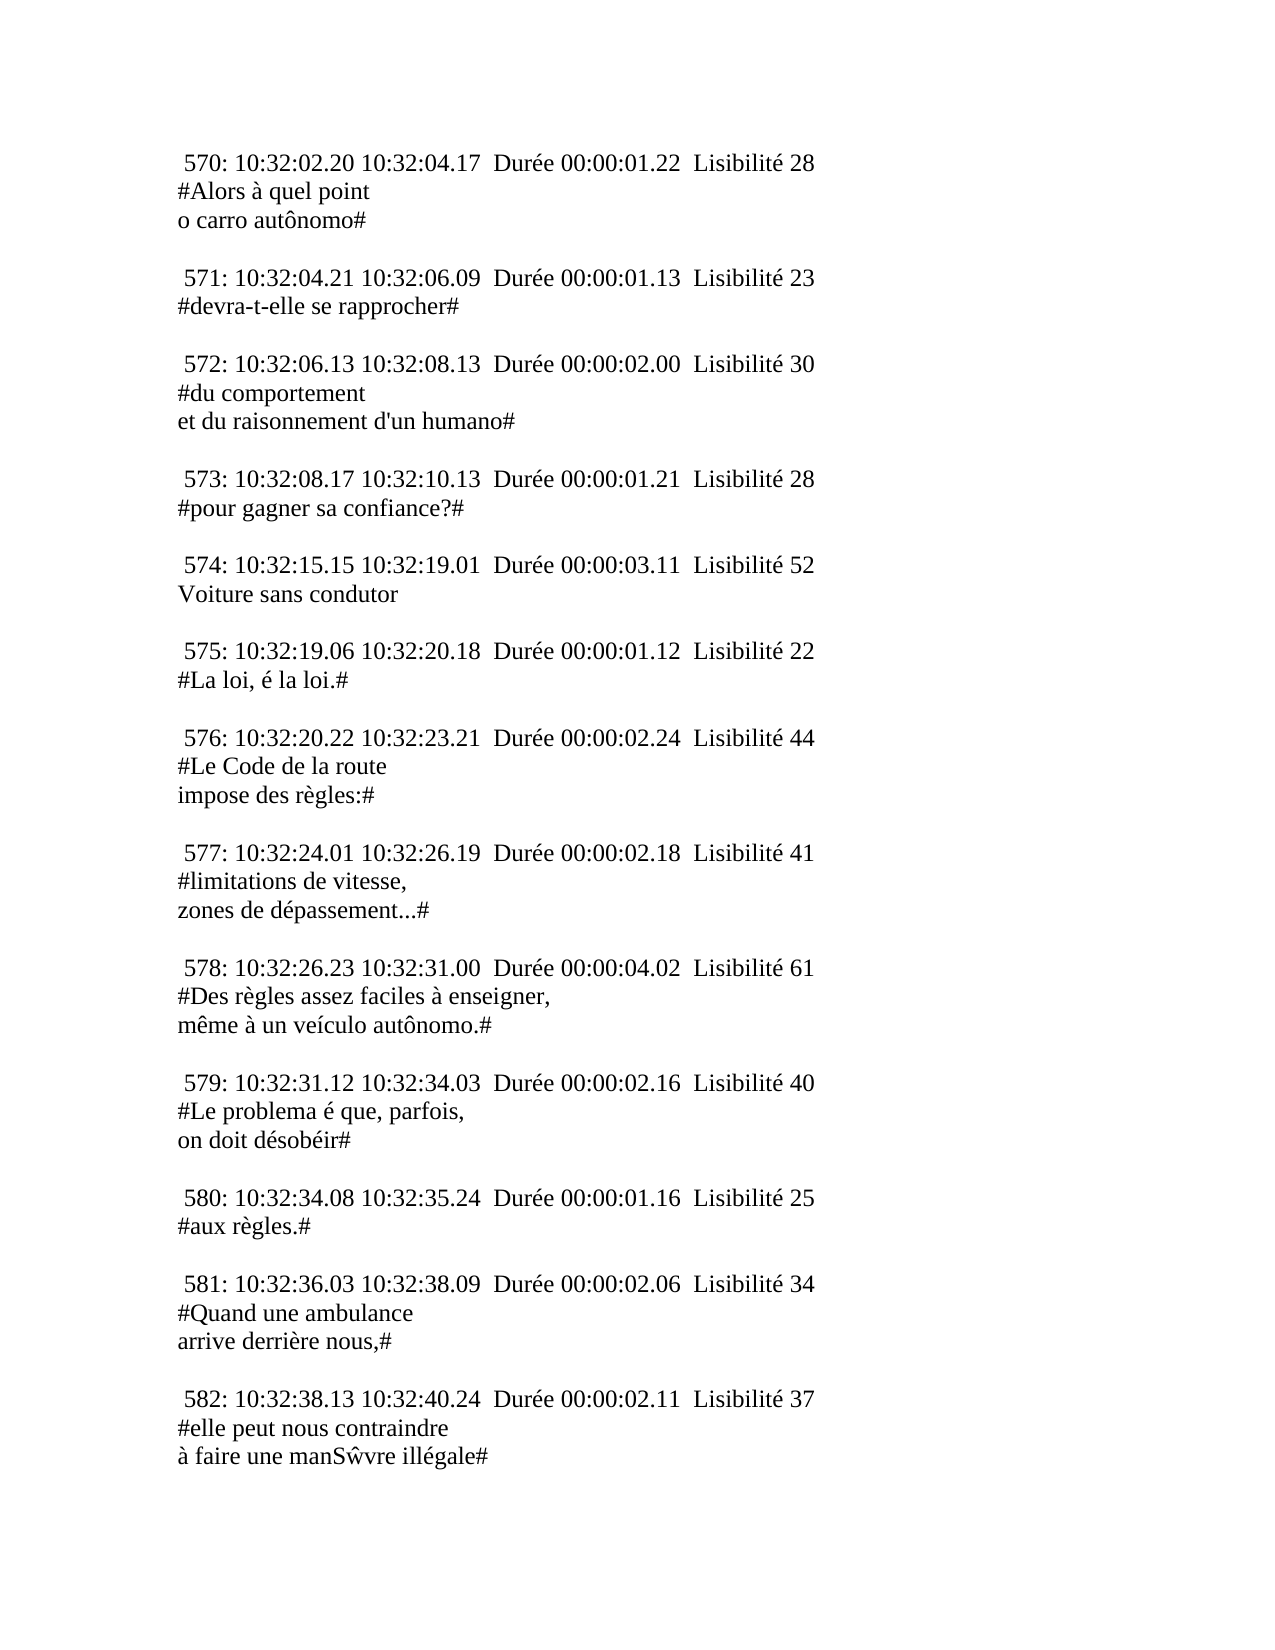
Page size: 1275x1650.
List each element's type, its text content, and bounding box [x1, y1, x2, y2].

text 577: 10:32:24.01 10:32:26.19 Durée 00:00:02.18 Lisibilité 41 [177, 838, 1098, 866]
text arrive derrière nous,# [177, 1326, 1098, 1355]
text impose des règles:# [177, 780, 1098, 809]
text #Le Code de la route [177, 751, 1098, 780]
text 575: 10:32:19.06 10:32:20.18 Durée 00:00:01.12 Lisibilité 22 [177, 636, 1098, 665]
text #limitations de vitesse, [177, 866, 1098, 895]
text et du raisonnement d'un humano# [177, 406, 1098, 435]
text Voiture sans condutor [177, 579, 1098, 608]
text #Quand une ambulance [177, 1298, 1098, 1326]
text 570: 10:32:02.20 10:32:04.17 Durée 00:00:01.22 Lisibilité 28 [177, 148, 1098, 176]
text 576: 10:32:20.22 10:32:23.21 Durée 00:00:02.24 Lisibilité 44 [177, 723, 1098, 751]
text 572: 10:32:06.13 10:32:08.13 Durée 00:00:02.00 Lisibilité 30 [177, 349, 1098, 378]
text même à un veículo autônomo.# [177, 1010, 1098, 1039]
text o carro autônomo# [177, 205, 1098, 234]
text #du comportement [177, 378, 1098, 406]
text #La loi, é la loi.# [177, 665, 1098, 694]
text 580: 10:32:34.08 10:32:35.24 Durée 00:00:01.16 Lisibilité 25 [177, 1183, 1098, 1211]
text #Des règles assez faciles à enseigner, [177, 981, 1098, 1010]
text 582: 10:32:38.13 10:32:40.24 Durée 00:00:02.11 Lisibilité 37 [177, 1384, 1098, 1413]
text 578: 10:32:26.23 10:32:31.00 Durée 00:00:04.02 Lisibilité 61 [177, 953, 1098, 981]
text 573: 10:32:08.17 10:32:10.13 Durée 00:00:01.21 Lisibilité 28 [177, 464, 1098, 493]
text 574: 10:32:15.15 10:32:19.01 Durée 00:00:03.11 Lisibilité 52 [177, 550, 1098, 579]
text #aux règles.# [177, 1211, 1098, 1240]
text #elle peut nous contraindre [177, 1413, 1098, 1441]
text à faire une manSŵvre illégale# [177, 1441, 1098, 1470]
text 581: 10:32:36.03 10:32:38.09 Durée 00:00:02.06 Lisibilité 34 [177, 1269, 1098, 1298]
text #Alors à quel point [177, 176, 1098, 205]
text 571: 10:32:04.21 10:32:06.09 Durée 00:00:01.13 Lisibilité 23 [177, 263, 1098, 291]
text #devra-t-elle se rapprocher# [177, 291, 1098, 320]
text zones de dépassement...# [177, 895, 1098, 924]
text #pour gagner sa confiance?# [177, 493, 1098, 521]
text 579: 10:32:31.12 10:32:34.03 Durée 00:00:02.16 Lisibilité 40 [177, 1068, 1098, 1096]
text #Le problema é que, parfois, [177, 1096, 1098, 1125]
text on doit désobéir# [177, 1125, 1098, 1154]
